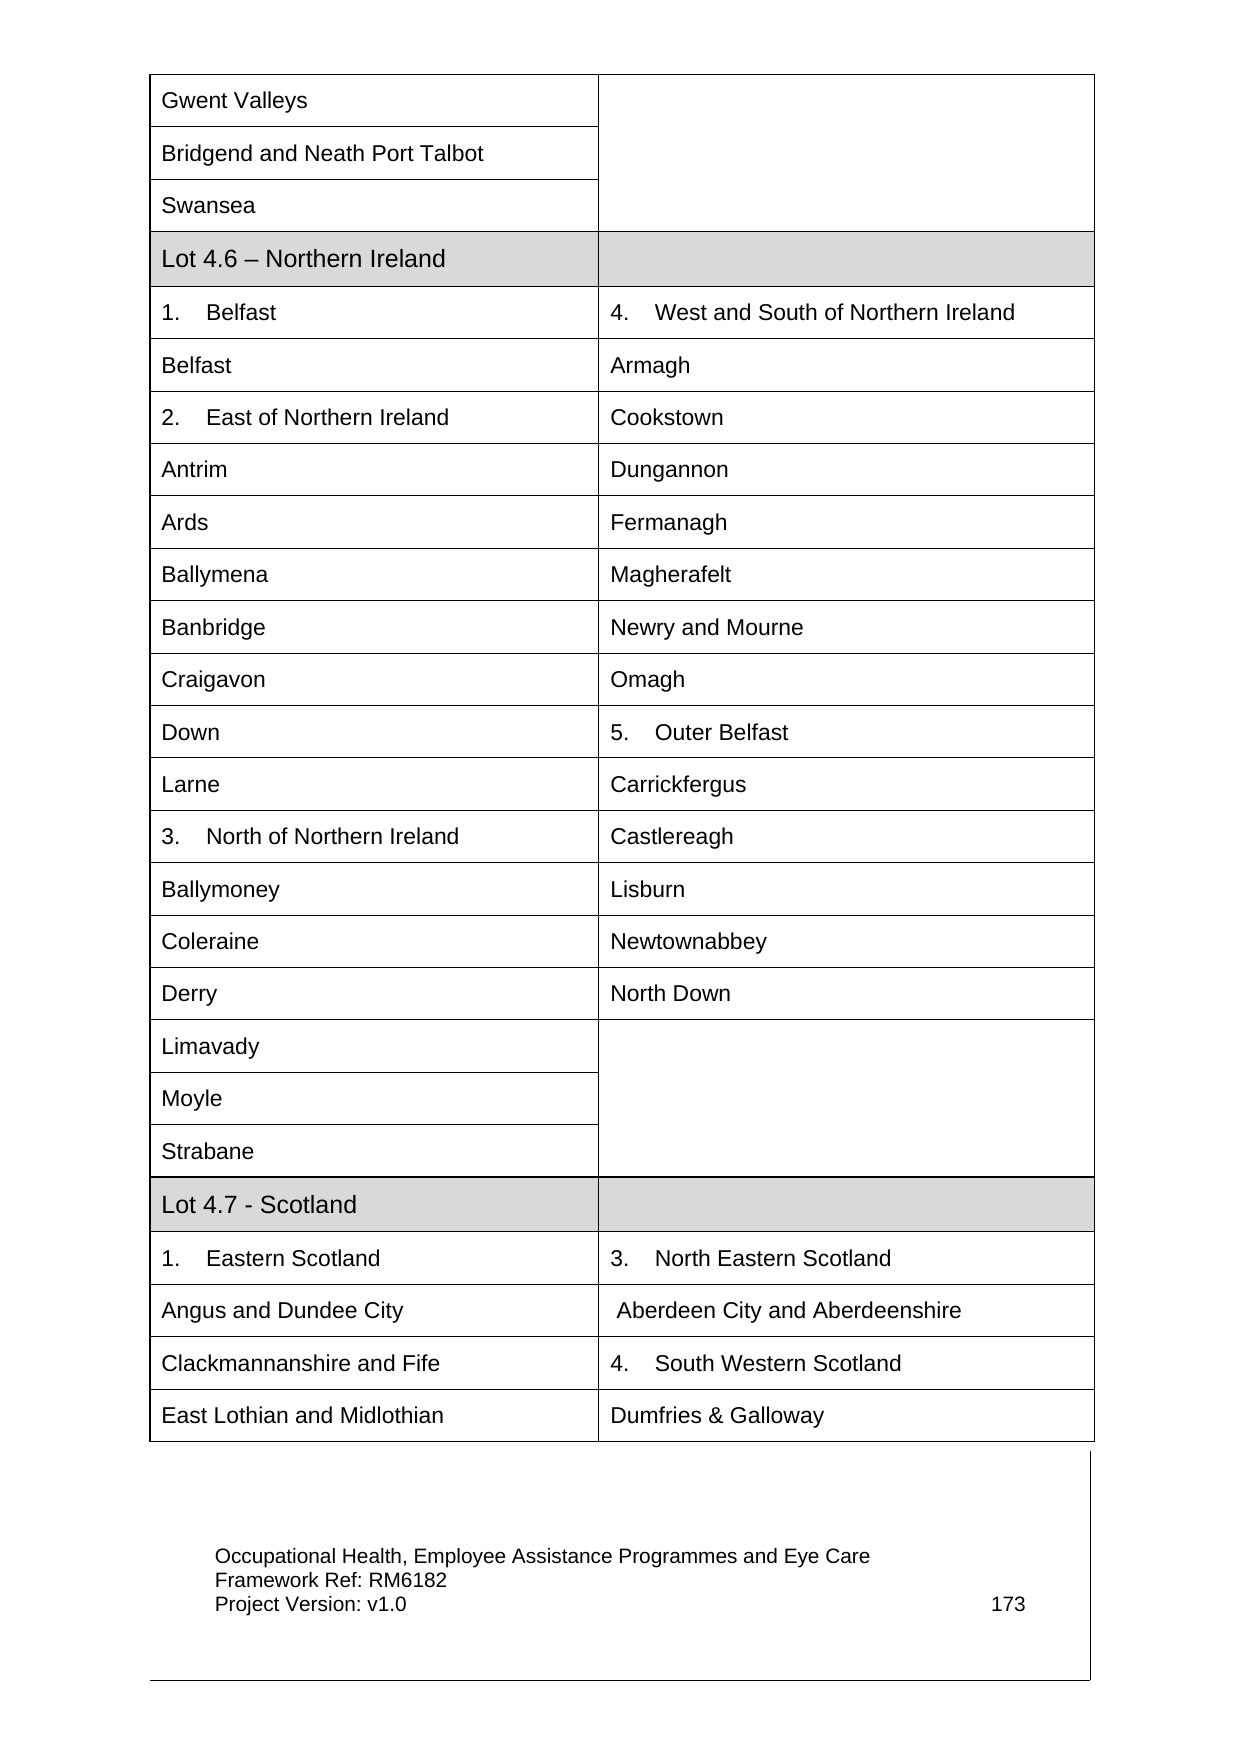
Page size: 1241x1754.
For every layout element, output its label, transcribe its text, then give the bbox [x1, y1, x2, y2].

table_cell Swansea [151, 180, 598, 231]
table_cell 4. South Western Scotland [599, 1337, 1094, 1388]
table_cell Belfast [151, 339, 598, 391]
table_cell Angus and Dundee City [151, 1285, 598, 1336]
table_cell Ballymoney [151, 863, 598, 914]
table_cell Ards [151, 496, 598, 548]
table_cell 3. North of Northern Ireland [151, 811, 598, 862]
table_cell Larne [151, 758, 598, 810]
table_cell Bridgend and Neath Port Talbot [151, 127, 598, 178]
table_cell Strabane [151, 1125, 598, 1176]
table_cell Newry and Mourne [599, 601, 1094, 652]
table_cell Moyle [151, 1073, 598, 1124]
table_cell [599, 1178, 1094, 1231]
table_cell 1. Eastern Scotland [151, 1232, 598, 1284]
table_cell 2. East of Northern Ireland [151, 392, 598, 443]
table_cell [599, 75, 1094, 231]
table_cell Dumfries & Galloway [599, 1390, 1094, 1441]
table_cell [599, 232, 1094, 286]
table_cell Clackmannanshire and Fife [151, 1337, 598, 1388]
table_cell Antrim [151, 444, 598, 495]
table_cell Gwent Valleys [151, 75, 598, 126]
table_cell Coleraine [151, 916, 598, 967]
table_cell Armagh [599, 339, 1094, 391]
table_cell Limavady [151, 1020, 598, 1072]
table_cell Dungannon [599, 444, 1094, 495]
table_cell Derry [151, 968, 598, 1019]
table_cell 4. West and South of Northern Ireland [599, 287, 1094, 338]
table_cell Aberdeen City and Aberdeenshire [599, 1285, 1094, 1336]
table_cell Craigavon [151, 654, 598, 705]
table_cell Lot 4.6 – Northern Ireland [151, 232, 598, 286]
table_cell [599, 1020, 1094, 1176]
table_cell Lisburn [599, 863, 1094, 914]
table_cell Omagh [599, 654, 1094, 705]
table_cell Castlereagh [599, 811, 1094, 862]
table_cell Newtownabbey [599, 916, 1094, 967]
table_cell 1. Belfast [151, 287, 598, 338]
table_cell Cookstown [599, 392, 1094, 443]
table_cell 5. Outer Belfast [599, 706, 1094, 757]
table_cell Carrickfergus [599, 758, 1094, 810]
table_cell Down [151, 706, 598, 757]
table_cell Ballymena [151, 549, 598, 600]
table_cell Banbridge [151, 601, 598, 652]
table_cell Fermanagh [599, 496, 1094, 548]
table_cell East Lothian and Midlothian [151, 1390, 598, 1441]
table_cell Lot 4.7 - Scotland [151, 1178, 598, 1231]
table_cell Magherafelt [599, 549, 1094, 600]
table_cell North Down [599, 968, 1094, 1019]
table_cell 3. North Eastern Scotland [599, 1232, 1094, 1284]
